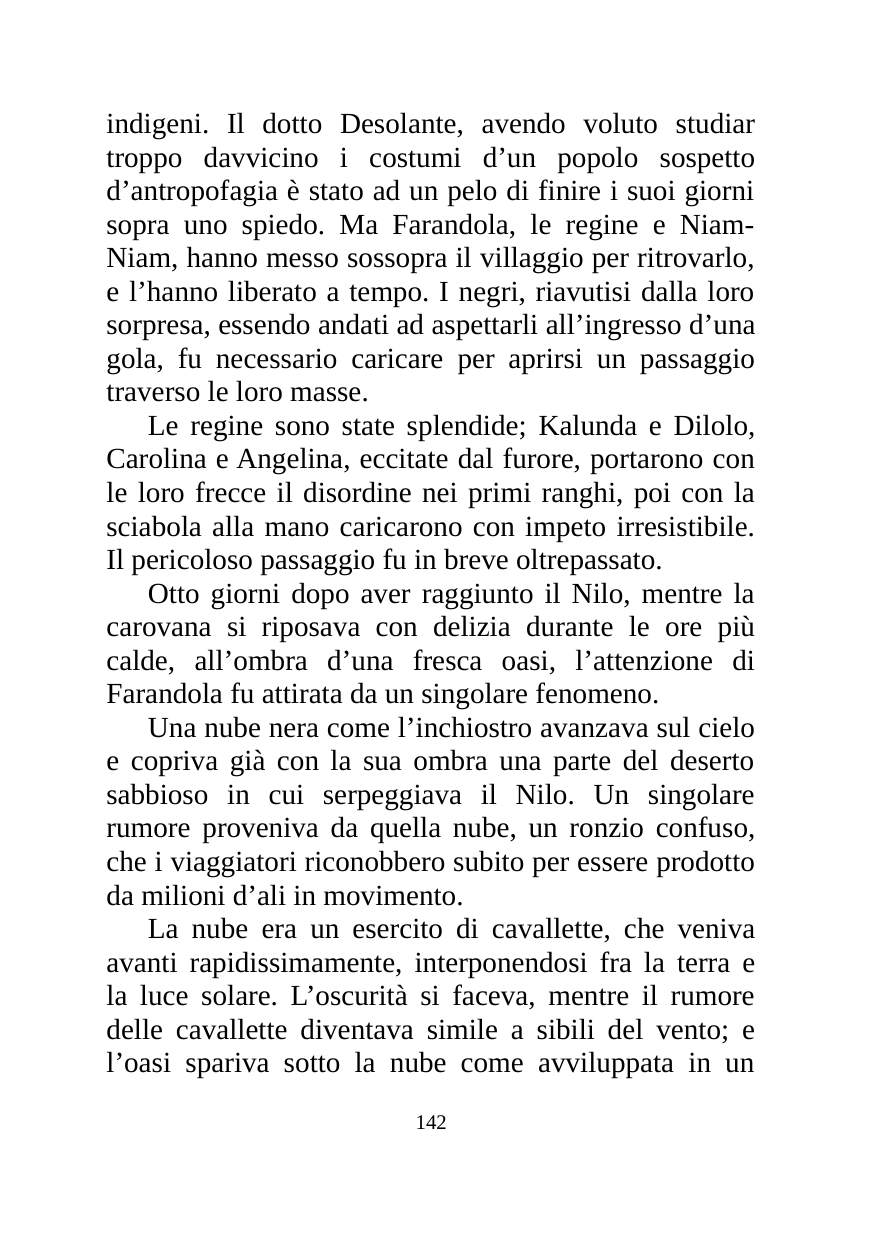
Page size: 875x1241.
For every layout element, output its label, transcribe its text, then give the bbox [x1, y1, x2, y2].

text La nube era un esercito di cavallette, che veniva avanti rapidissimamente, interponendosi fra la terra e la luce solare. L’oscurità si faceva, mentre il rumore delle cavallette diventava simile a sibili del vento; e l’oasi spariva sotto la nube come avviluppata in un [106, 911, 756, 1079]
text Otto giorni dopo aver raggiunto il Nilo, mentre la carovana si riposava con delizia durante le ore più calde, all’ombra d’una fresca oasi, l’attenzione di Farandola fu attirata da un singolare fenomeno. [106, 576, 756, 710]
text indigeni. Il dotto Desolante, avendo voluto studiar troppo davvicino i costumi d’un popolo sospetto d’antropofagia è stato ad un pelo di finire i suoi giorni sopra uno spiedo. Ma Farandola, le regine e Niam-Niam, hanno messo sossopra il villaggio per ritrovarlo, e l’hanno liberato a tempo. I negri, riavutisi dalla loro sorpresa, essendo andati ad aspettarli all’ingresso d’una gola, fu necessario caricare per aprirsi un passaggio traverso le loro masse. [106, 106, 756, 408]
text Le regine sono state splendide; Kalunda e Dilolo, Carolina e Angelina, eccitate dal furore, portarono con le loro frecce il disordine nei primi ranghi, poi con la sciabola alla mano caricarono con impeto irresistibile. Il pericoloso passaggio fu in breve oltrepassato. [106, 408, 756, 576]
text Una nube nera come l’inchiostro avanzava sul cielo e copriva già con la sua ombra una parte del deserto sabbioso in cui serpeggiava il Nilo. Un singolare rumore proveniva da quella nube, un ronzio confuso, che i viaggiatori riconobbero subito per essere prodotto da milioni d’ali in movimento. [106, 710, 756, 911]
